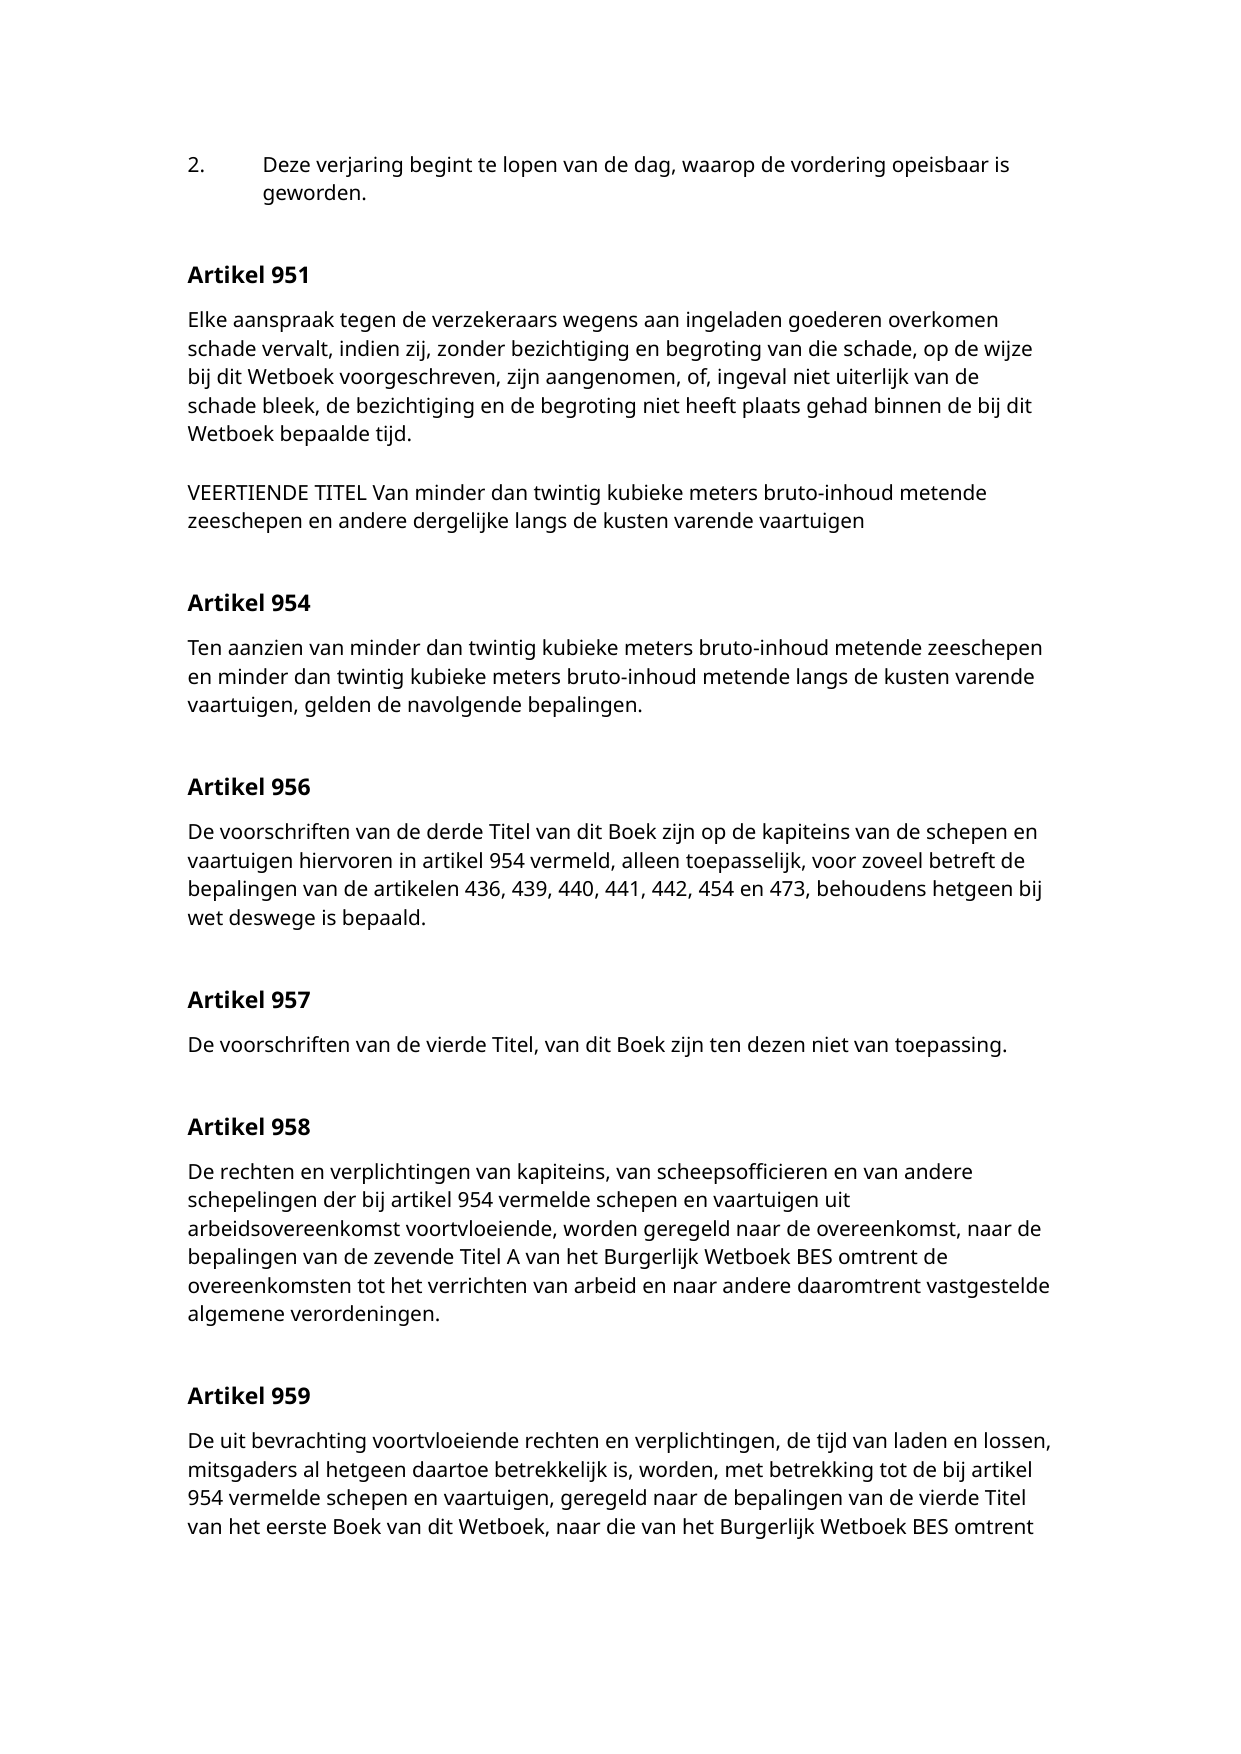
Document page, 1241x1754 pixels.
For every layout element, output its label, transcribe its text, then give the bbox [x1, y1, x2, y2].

subtitle Artikel 959 [187, 1380, 1053, 1412]
text De rechten en verplichtingen van kapiteins, van scheepsofficieren en van andere schepelingen der bij artikel 954 vermelde schepen en vaartuigen uit arbeidsovereenkomst voortvloeiende, worden geregeld naar de overeenkomst, naar de bepalingen van de zevende Titel A van het Burgerlijk Wetboek BES omtrent de overeenkomsten tot het verrichten van arbeid en naar andere daaromtrent vastgestelde algemene verordeningen. [187, 1157, 1053, 1328]
subtitle Artikel 958 [187, 1111, 1053, 1142]
text Ten aanzien van minder dan twintig kubieke meters bruto-inhoud metende zeeschepen en minder dan twintig kubieke meters bruto-inhoud metende langs de kusten varende vaartuigen, gelden de navolgende bepalingen. [187, 633, 1053, 719]
subtitle Artikel 956 [187, 771, 1053, 802]
subtitle Artikel 957 [187, 984, 1053, 1015]
subtitle VEERTIENDE TITEL Van minder dan twintig kubieke meters bruto-inhoud metende zeeschepen en andere dergelijke langs de kusten varende vaartuigen [187, 478, 1053, 535]
list Deze verjaring begint te lopen van de dag, waarop de vordering opeisbaar is geworden. [187, 150, 1053, 207]
subtitle Artikel 951 [187, 259, 1053, 291]
text De voorschriften van de vierde Titel, van dit Boek zijn ten dezen niet van toepassing. [187, 1030, 1053, 1058]
subtitle Artikel 954 [187, 587, 1053, 618]
text De uit bevrachting voortvloeiende rechten en verplichtingen, de tijd van laden en lossen, mitsgaders al hetgeen daartoe betrekkelijk is, worden, met betrekking tot de bij artikel 954 vermelde schepen en vaartuigen, geregeld naar de bepalingen van de vierde Titel van het eerste Boek van dit Wetboek, naar die van het Burgerlijk Wetboek BES omtrent [187, 1427, 1053, 1540]
text Elke aanspraak tegen de verzekeraars wegens aan ingeladen goederen overkomen schade vervalt, indien zij, zonder bezichtiging en begroting van die schade, op de wijze bij dit Wetboek voorgeschreven, zijn aangenomen, of, ingeval niet uiterlijk van de schade bleek, de bezichtiging en de begroting niet heeft plaats gehad binnen de bij dit Wetboek bepaalde tijd. [187, 306, 1053, 448]
text De voorschriften van de derde Titel van dit Boek zijn op de kapiteins van de schepen en vaartuigen hiervoren in artikel 954 vermeld, alleen toepasselijk, voor zoveel betreft de bepalingen van de artikelen 436, 439, 440, 441, 442, 454 en 473, behoudens hetgeen bij wet deswege is bepaald. [187, 817, 1053, 931]
